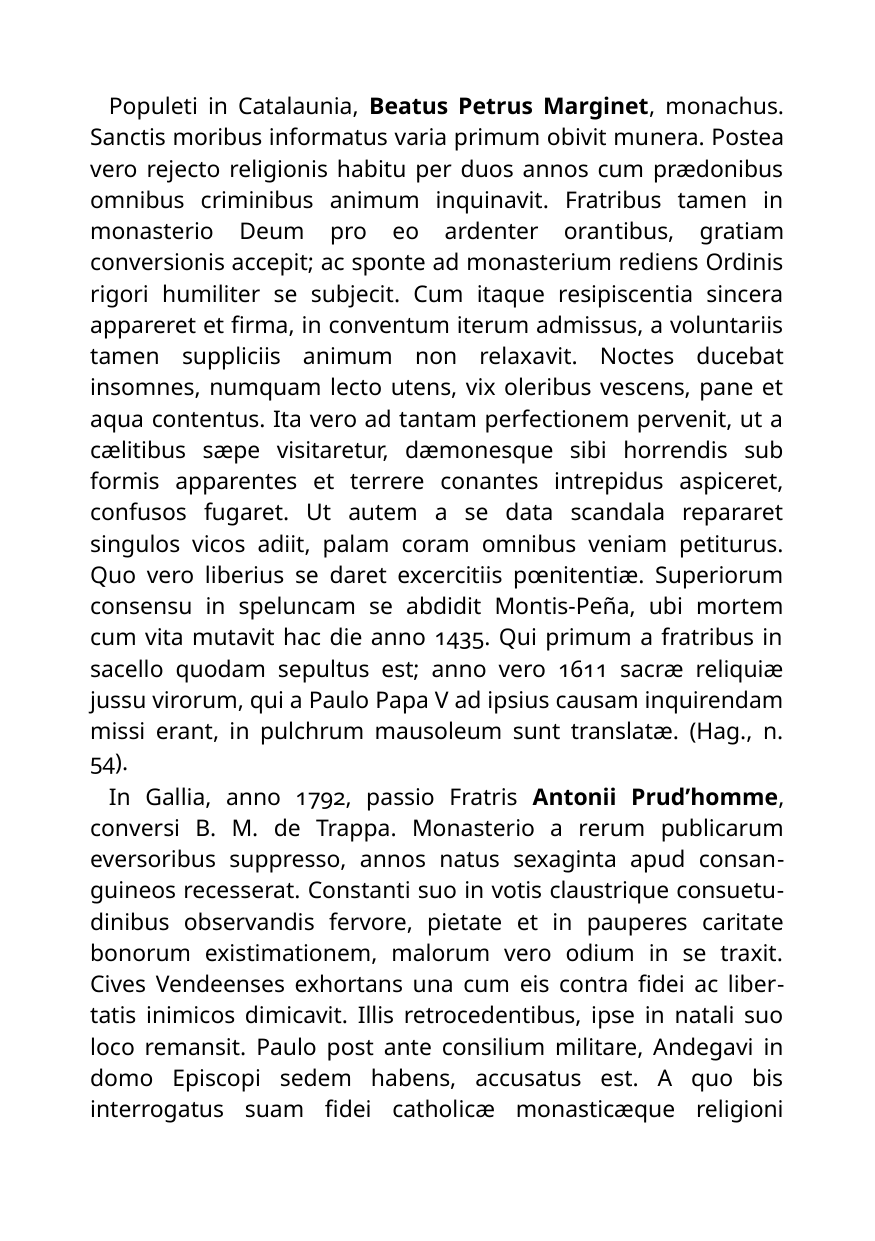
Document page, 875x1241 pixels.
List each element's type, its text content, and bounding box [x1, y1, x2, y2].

text Populeti in Catalaunia, Beatus Petrus Marginet, mona­chus. Sanctis moribus informatus varia primum obivit mu­nera. Postea vero rejecto religionis habitu per duos annos cum prædonibus omnibus criminibus animum inquinavit. Fratribus tamen in monasterio Deum pro eo ardenter oran­tibus, gratiam conversionis accepit; ac sponte ad monasterium rediens Ordinis rigori humiliter se subjecit. Cum itaque resipiscentia sincera appareret et firma, in conventum iterum admissus, a voluntariis tamen suppliciis animum non relaxa­vit. Noctes ducebat insomnes, numquam lecto utens, vix oleribus vescens, pane et aqua contentus. Ita vero ad tantam perfectionem pervenit, ut a cælitibus sæpe visitaretur, dæmonesque sibi horrendis sub formis apparentes et terrere conantes intrepidus aspiceret, confusos fugaret. Ut autem a se data scandala repararet singulos vicos adiit, palam coram omnibus veniam petiturus. Quo vero liberius se daret excercitiis pœnitentiæ. Superiorum consensu in speluncam se abdidit Montis-Peña, ubi mortem cum vita mutavit hac die anno 1435. Qui primum a fratribus in sacello quodam sepultus est; anno vero 1611 sacræ reliquiæ jussu virorum, qui a Paulo Papa V ad ipsius causam inquirendam missi erant, in pulchrum mausoleum sunt translatæ. (Hag., n. 54). [90, 90, 784, 777]
text In Gallia, anno 1792, passio Fratris Antonii Prud’homme, conversi B. M. de Trappa. Monasterio a rerum publicarum eversoribus suppresso, annos natus sexaginta apud consan­guineos recesserat. Constanti suo in votis claustrique consuetu­dinibus observandis fervore, pietate et in pauperes caritate bonorum existimationem, malorum vero odium in se traxit. Cives Vendeenses exhortans una cum eis contra fidei ac liber­tatis inimicos dimicavit. Illis retrocedentibus, ipse in natali suo loco remansit. Paulo post ante consilium militare, Andegavi in domo Episcopi sedem habens, accusatus est. A quo bis interrogatus suam fidei catholicæ monasticæque religioni [90, 781, 784, 1124]
